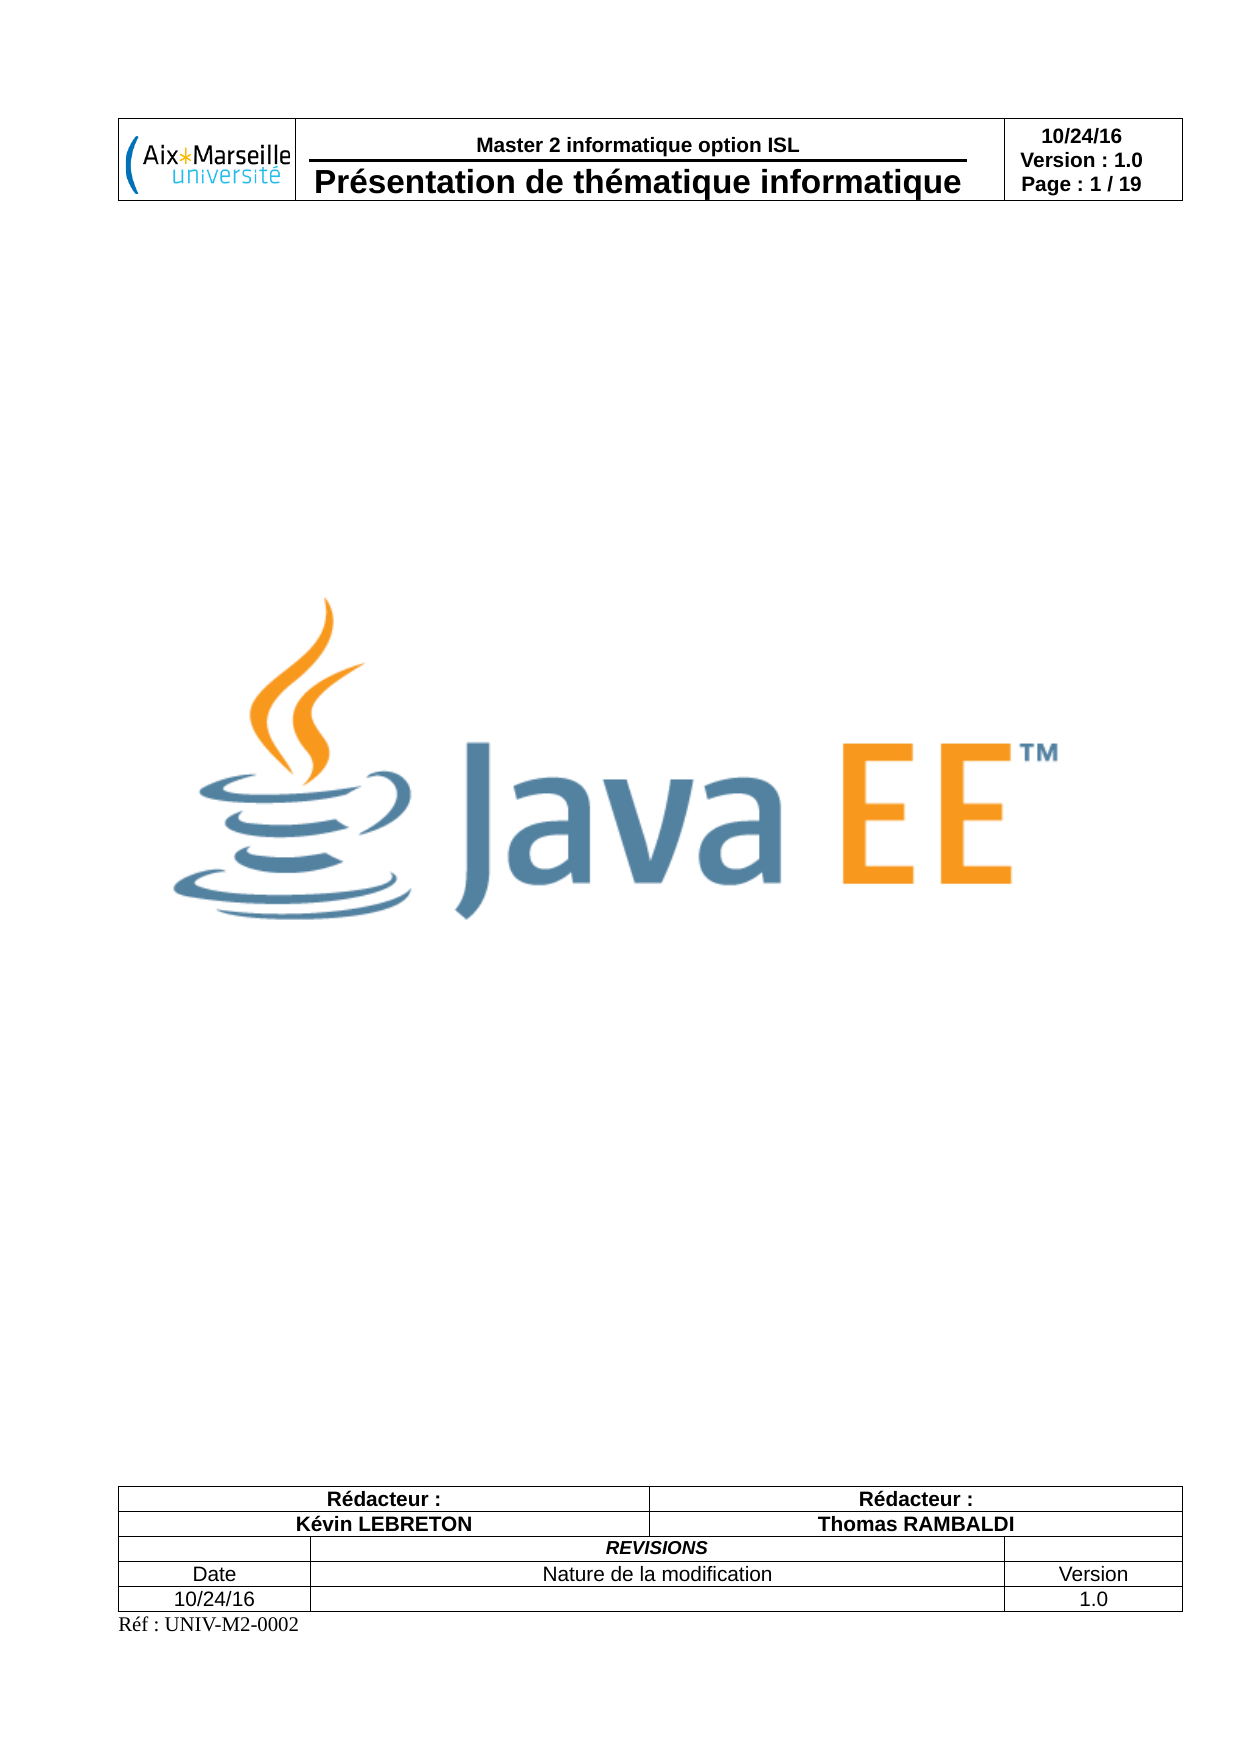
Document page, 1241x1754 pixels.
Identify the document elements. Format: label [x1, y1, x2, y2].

picture [118, 547, 1123, 976]
picture [125, 136, 290, 194]
